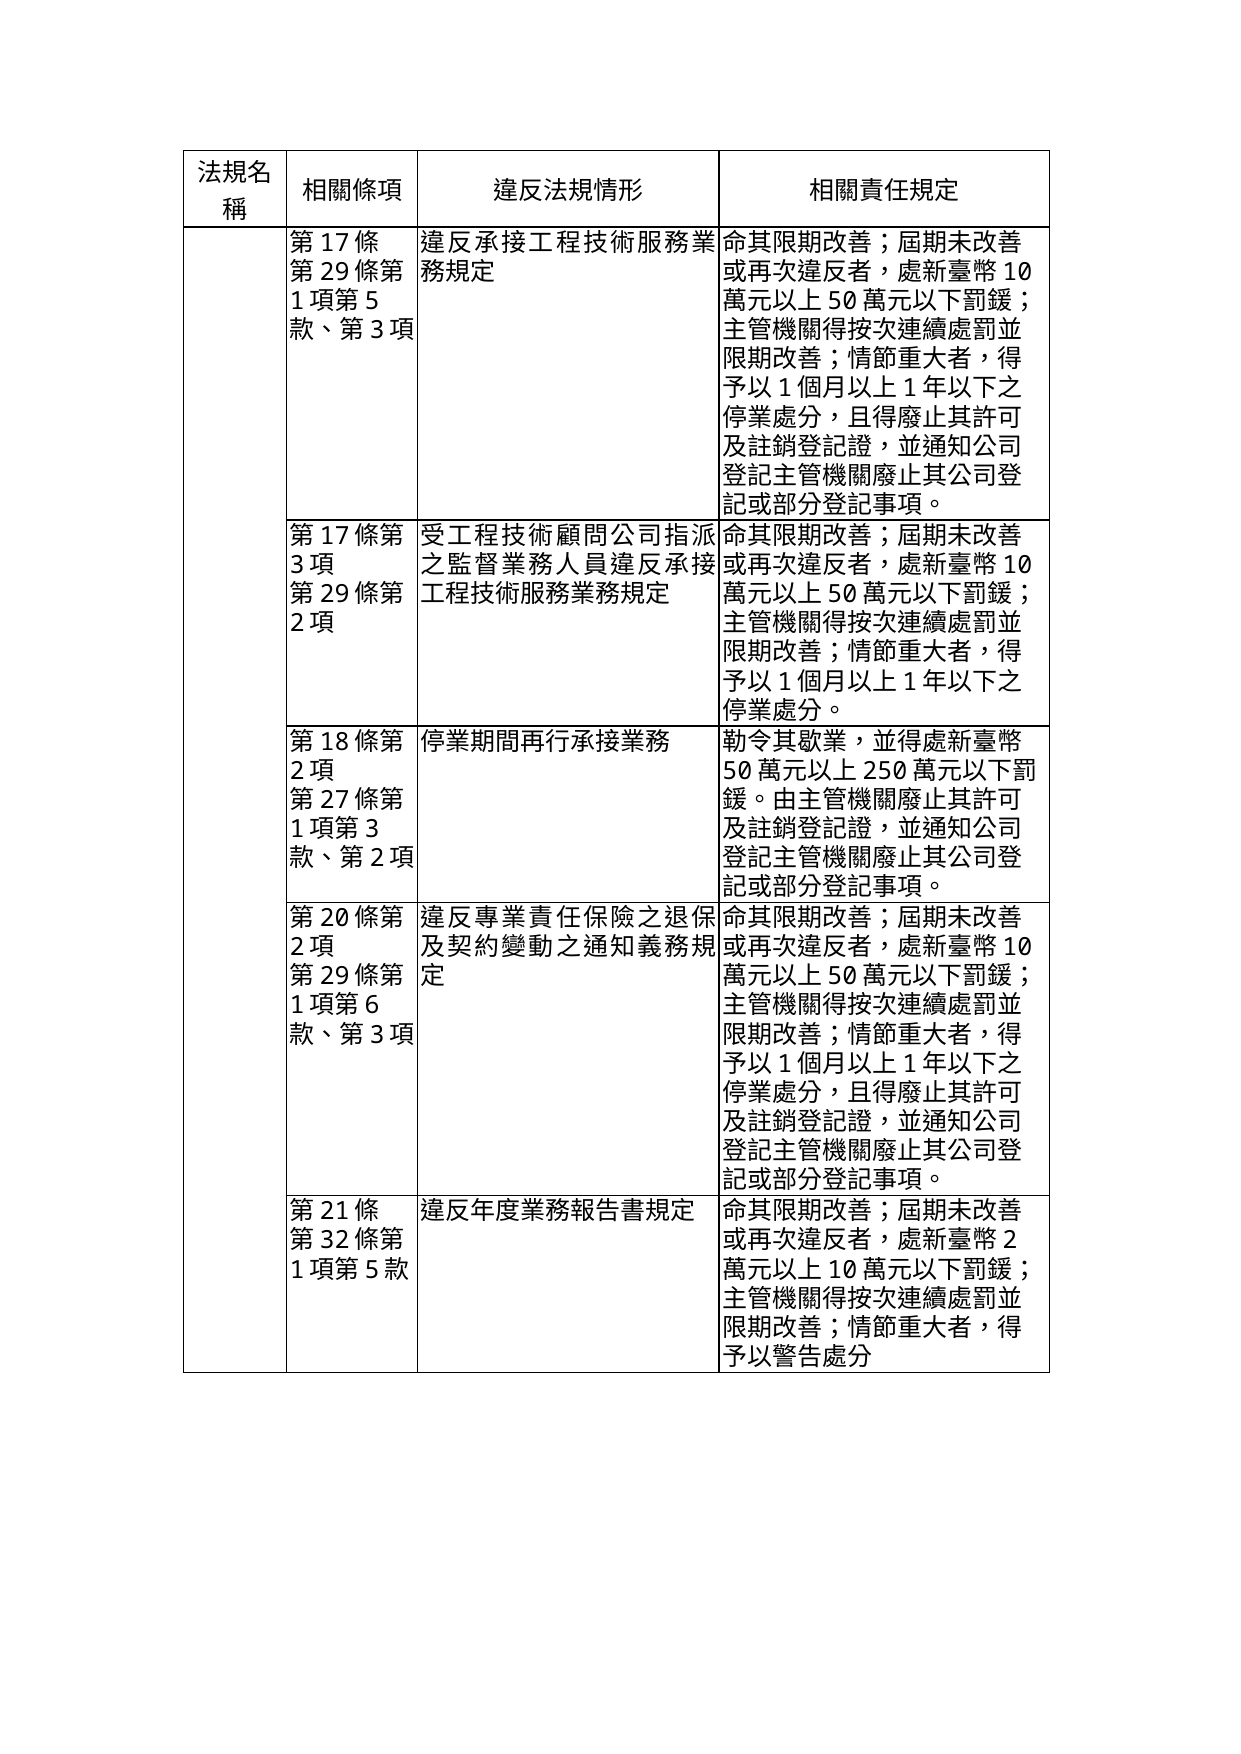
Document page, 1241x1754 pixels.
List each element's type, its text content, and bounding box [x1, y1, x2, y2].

table_cell 第17條第3項 第29條第2項 [287, 521, 417, 725]
table_cell 違反年度業務報告書規定 [418, 1196, 718, 1371]
table_cell 第18條第2項 第27條第1項第3款、第2項 [287, 727, 417, 902]
table_cell 命其限期改善；屆期未改善或再次違反者，處新臺幣10萬元以上50萬元以下罰鍰；主管機關得按次連續處罰並限期改善；情節重大者，得予以1個月以上1年以下之停業處分。 [720, 521, 1049, 725]
table_cell 停業期間再行承接業務 [418, 727, 718, 902]
table_cell 命其限期改善；屆期未改善或再次違反者，處新臺幣10萬元以上50萬元以下罰鍰；主管機關得按次連續處罰並限期改善；情節重大者，得予以1個月以上1年以下之停業處分，且得廢止其許可及註銷登記證，並通知公司登記主管機關廢止其公司登記或部分登記事項。 [720, 903, 1049, 1195]
table_header 法規名稱 [184, 151, 286, 226]
table_cell 第20條第2項 第29條第1項第6款、第3項 [287, 903, 417, 1195]
table_cell 命其限期改善；屆期未改善或再次違反者，處新臺幣10萬元以上50萬元以下罰鍰；主管機關得按次連續處罰並限期改善；情節重大者，得予以1個月以上1年以下之停業處分，且得廢止其許可及註銷登記證，並通知公司登記主管機關廢止其公司登記或部分登記事項。 [720, 228, 1049, 519]
table_cell 勒令其歇業，並得處新臺幣50萬元以上250萬元以下罰鍰。由主管機關廢止其許可及註銷登記證，並通知公司登記主管機關廢止其公司登記或部分登記事項。 [720, 727, 1049, 902]
table_header 違反法規情形 [418, 151, 718, 226]
table_cell [184, 228, 286, 1371]
table_header 相關條項 [287, 151, 417, 226]
table_header 相關責任規定 [720, 151, 1049, 226]
table_cell 第21條 第32條第1項第5款 [287, 1196, 417, 1371]
table_cell 命其限期改善；屆期未改善或再次違反者，處新臺幣2萬元以上10萬元以下罰鍰；主管機關得按次連續處罰並限期改善；情節重大者，得予以警告處分 [720, 1196, 1049, 1371]
table_cell 違反承接工程技術服務業務規定 [418, 228, 718, 519]
table_cell 受工程技術顧問公司指派之監督業務人員違反承接工程技術服務業務規定 [418, 521, 718, 725]
table_cell 違反專業責任保險之退保及契約變動之通知義務規定 [418, 903, 718, 1195]
table_cell 第17條 第29條第1項第5款、第3項 [287, 228, 417, 519]
